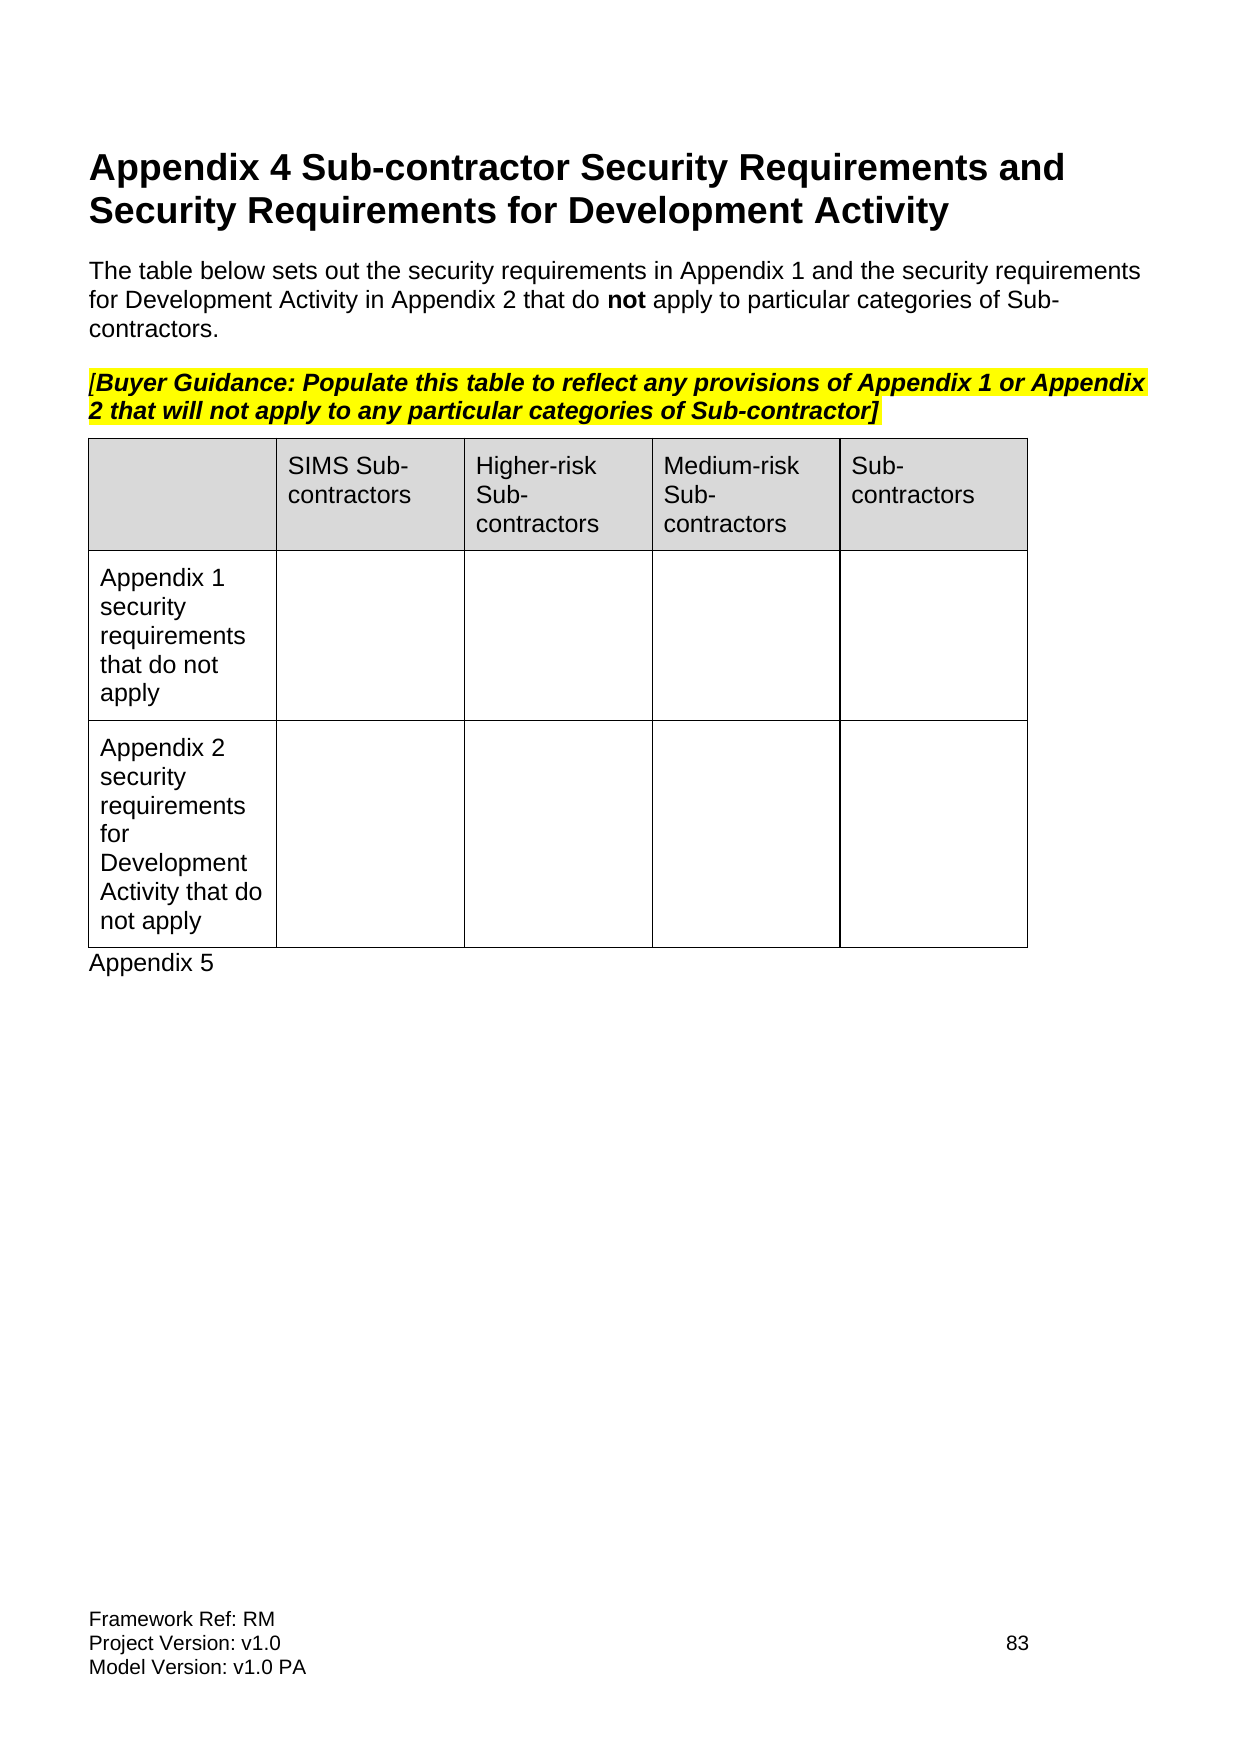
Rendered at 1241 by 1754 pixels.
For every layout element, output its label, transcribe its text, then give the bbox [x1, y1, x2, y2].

table_header SIMS Sub-contractors [277, 439, 464, 550]
text [Buyer Guidance: Populate this table to reflect any provisions of Appendix 1 or Appendix 2 that will not apply to any particular categories of Sub-contractor] [89, 367, 1152, 425]
table_cell [465, 551, 652, 719]
table_cell [653, 721, 839, 947]
table_cell Appendix 1 security requirements that do not apply [89, 551, 276, 719]
table_cell [841, 551, 1027, 719]
table_header Medium-risk Sub-contractors [653, 439, 839, 550]
table_cell Appendix 2 security requirements for Development Activity that do not apply [89, 721, 276, 947]
table_cell [841, 721, 1027, 947]
table_cell [277, 551, 464, 719]
table_cell [277, 721, 464, 947]
table_cell [465, 721, 652, 947]
text The table below sets out the security requirements in Appendix 1 and the security requirements for Development Activity in Appendix 2 that do not apply to particular categories of Sub-contractors. [89, 256, 1152, 342]
table_header Higher-risk Sub-contractors [465, 439, 652, 550]
table_header Sub-contractors [841, 439, 1027, 550]
table_header [89, 439, 276, 550]
list Sub-contractor Security Requirements and Security Requirements for Development Activity [89, 145, 1152, 231]
table_cell [653, 551, 839, 719]
